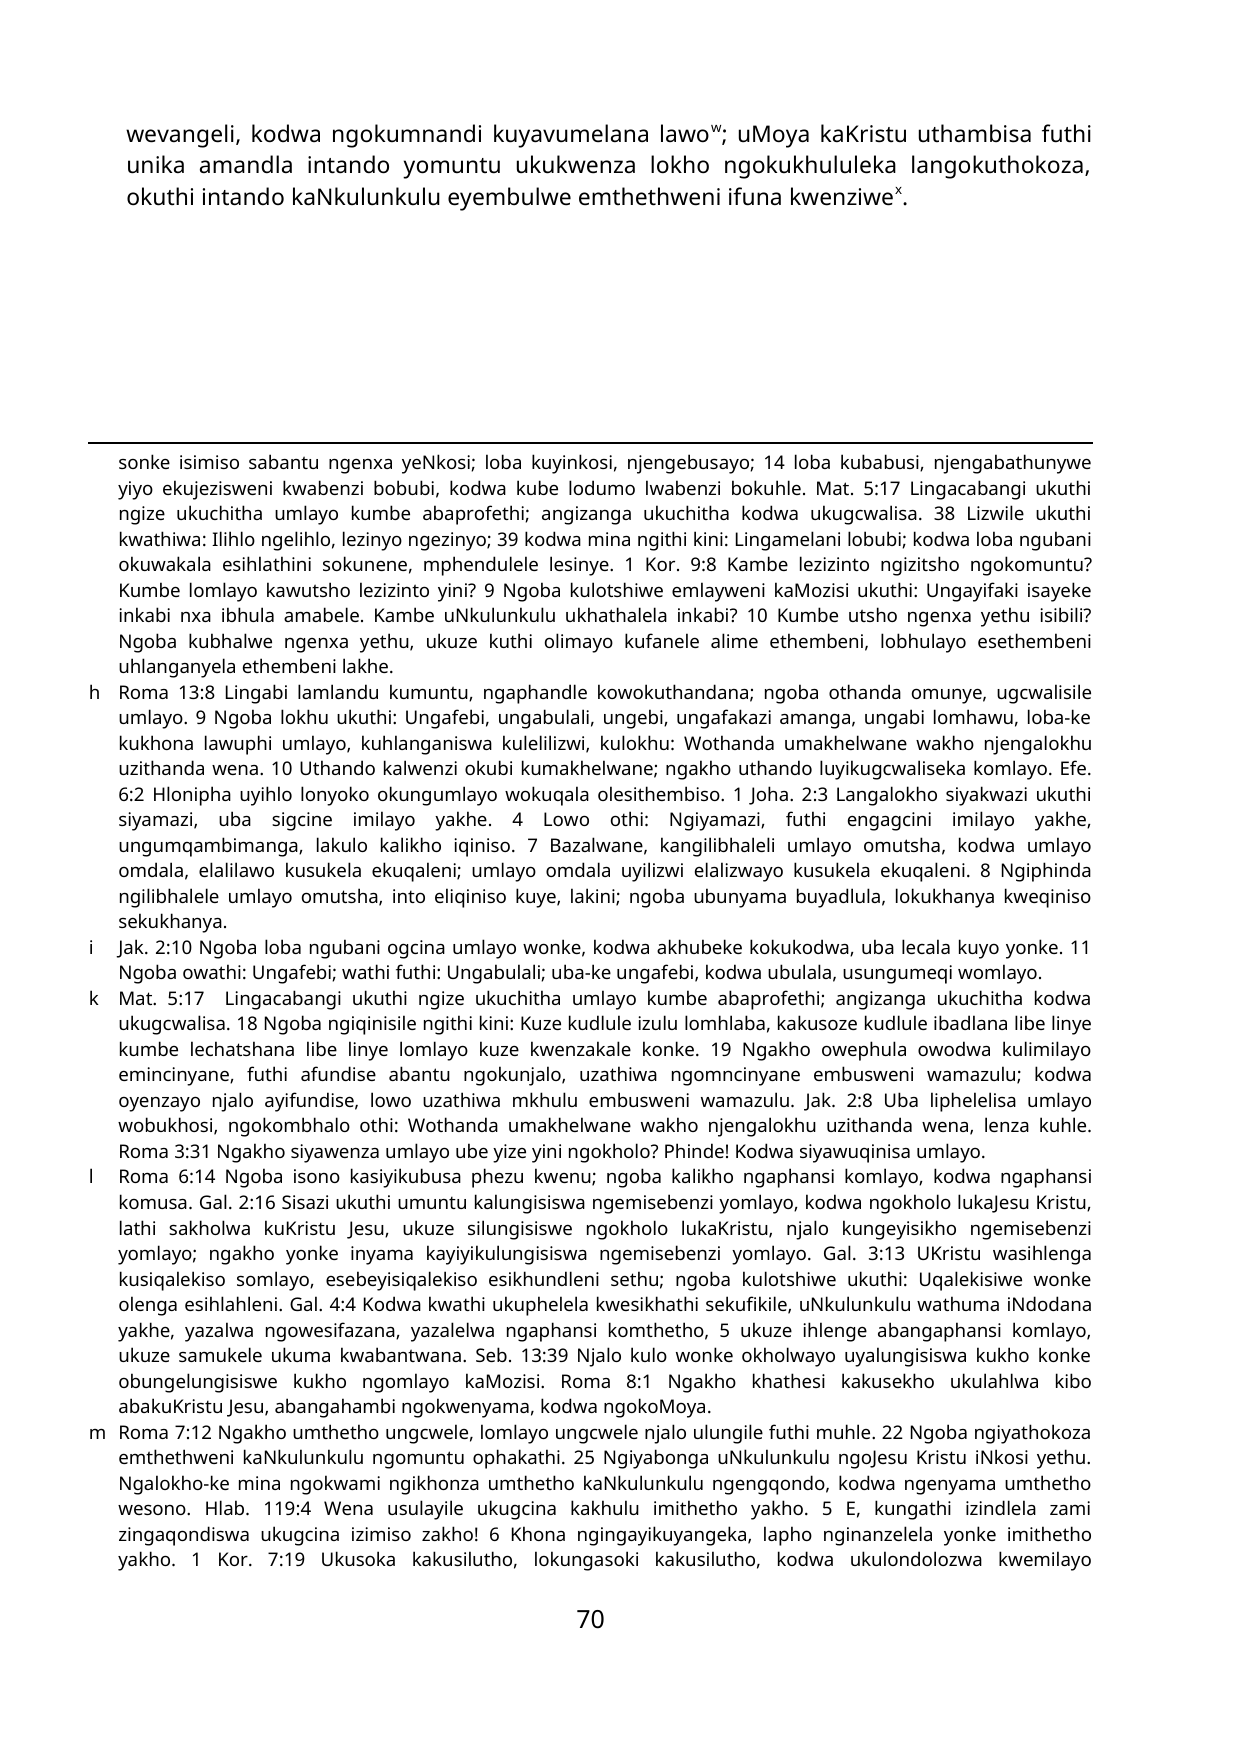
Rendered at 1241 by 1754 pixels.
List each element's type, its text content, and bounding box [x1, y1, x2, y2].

list wevangeli, kodwa ngokumnandi kuyavumelana lawo; uMoya kaKristu uthambisa futhi unika amandla intando yomuntu ukukwenza lokho ngokukhululeka langokuthokoza, okuthi intando kaNkulunkulu eyembulwe emthethweni ifuna kwenziwe. [88, 118, 1092, 212]
list Roma 13:8 Lingabi lamlandu kumuntu, ngaphandle kowokuthandana; ngoba othanda omunye, ugcwalisile umlayo. 9 Ngoba lokhu ukuthi: Ungafebi, ungabulali, ungebi, ungafakazi amanga, ungabi lomhawu, loba-ke kukhona lawuphi umlayo, kuhlanganiswa kulelilizwi, kulokhu: Wothanda umakhelwane wakho njengalokhu uzithanda wena. 10 Uthando kalwenzi okubi kumakhelwane; ngakho uthando luyikugcwaliseka komlayo. Efe. 6:2 Hlonipha uyihlo lonyoko okungumlayo wokuqala olesithembiso. 1 Joha. 2:3 Langalokho siyakwazi ukuthi siyamazi, uba sigcine imilayo yakhe. 4 Lowo othi: Ngiyamazi, futhi engagcini imilayo yakhe, ungumqambimanga, lakulo kalikho iqiniso. 7 Bazalwane, kangilibhaleli umlayo omutsha, kodwa umlayo omdala, elalilawo kusukela ekuqaleni; umlayo omdala uyilizwi elalizwayo kusukela ekuqaleni. 8 Ngiphinda ngilibhalele umlayo omutsha, into eliqiniso kuye, lakini; ngoba ubunyama buyadlula, lokukhanya kweqiniso sekukhanya. [88, 679, 1092, 934]
list Roma 7:12 Ngakho umthetho ungcwele, lomlayo ungcwele njalo ulungile futhi muhle. 22 Ngoba ngiyathokoza emthethweni kaNkulunkulu ngomuntu ophakathi. 25 Ngiyabonga uNkulunkulu ngoJesu Kristu iNkosi yethu. Ngalokho-ke mina ngokwami ngikhonza umthetho kaNkulunkulu ngengqondo, kodwa ngenyama umthetho wesono. Hlab. 119:4 Wena usulayile ukugcina kakhulu imithetho yakho. 5 E, kungathi izindlela zami zingaqondiswa ukugcina izimiso zakho! 6 Khona ngingayikuyangeka, lapho nginanzelela yonke imithetho yakho. 1 Kor. 7:19 Ukusoka kakusilutho, lokungasoki kakusilutho, kodwa ukulondolozwa kwemilayo [88, 1419, 1092, 1572]
list Jak. 2:10 Ngoba loba ngubani ogcina umlayo wonke, kodwa akhubeke kokukodwa, uba lecala kuyo yonke. 11 Ngoba owathi: Ungafebi; wathi futhi: Ungabulali; uba-ke ungafebi, kodwa ubulala, usungumeqi womlayo. [88, 934, 1092, 985]
list Mat. 5:17 Lingacabangi ukuthi ngize ukuchitha umlayo kumbe abaprofethi; angizanga ukuchitha kodwa ukugcwalisa. 18 Ngoba ngiqinisile ngithi kini: Kuze kudlule izulu lomhlaba, kakusoze kudlule ibadlana libe linye kumbe lechatshana libe linye lomlayo kuze kwenzakale konke. 19 Ngakho owephula owodwa kulimilayo emincinyane, futhi afundise abantu ngokunjalo, uzathiwa ngomncinyane embusweni wamazulu; kodwa oyenzayo njalo ayifundise, lowo uzathiwa mkhulu embusweni wamazulu. Jak. 2:8 Uba liphelelisa umlayo wobukhosi, ngokombhalo othi: Wothanda umakhelwane wakho njengalokhu uzithanda wena, lenza kuhle. Roma 3:31 Ngakho siyawenza umlayo ube yize yini ngokholo? Phinde! Kodwa siyawuqinisa umlayo. [88, 985, 1092, 1164]
list Roma 6:14 Ngoba isono kasiyikubusa phezu kwenu; ngoba kalikho ngaphansi komlayo, kodwa ngaphansi komusa. Gal. 2:16 Sisazi ukuthi umuntu kalungisiswa ngemisebenzi yomlayo, kodwa ngokholo lukaJesu Kristu, lathi sakholwa kuKristu Jesu, ukuze silungisiswe ngokholo lukaKristu, njalo kungeyisikho ngemisebenzi yomlayo; ngakho yonke inyama kayiyikulungisiswa ngemisebenzi yomlayo. Gal. 3:13 UKristu wasihlenga kusiqalekiso somlayo, esebeyisiqalekiso esikhundleni sethu; ngoba kulotshiwe ukuthi: Uqalekisiwe wonke olenga esihlahleni. Gal. 4:4 Kodwa kwathi ukuphelela kwesikhathi sekufikile, uNkulunkulu wathuma iNdodana yakhe, yazalwa ngowesifazana, yazalelwa ngaphansi komthetho, 5 ukuze ihlenge abangaphansi komlayo, ukuze samukele ukuma kwabantwana. Seb. 13:39 Njalo kulo wonke okholwayo uyalungisiswa kukho konke obungelungisiswe kukho ngomlayo kaMozisi. Roma 8:1 Ngakho khathesi kakusekho ukulahlwa kibo abakuKristu Jesu, abangahambi ngokwenyama, kodwa ngokoMoya. [88, 1164, 1092, 1419]
list sonke isimiso sabantu ngenxa yeNkosi; loba kuyinkosi, njengebusayo; 14 loba kubabusi, njengabathunywe yiyo ekujezisweni kwabenzi bobubi, kodwa kube lodumo lwabenzi bokuhle. Mat. 5:17 Lingacabangi ukuthi ngize ukuchitha umlayo kumbe abaprofethi; angizanga ukuchitha kodwa ukugcwalisa. 38 Lizwile ukuthi kwathiwa: Ilihlo ngelihlo, lezinyo ngezinyo; 39 kodwa mina ngithi kini: Lingamelani lobubi; kodwa loba ngubani okuwakala esihlathini sokunene, mphendulele lesinye. 1 Kor. 9:8 Kambe lezizinto ngizitsho ngokomuntu? Kumbe lomlayo kawutsho lezizinto yini? 9 Ngoba kulotshiwe emlayweni kaMozisi ukuthi: Ungayifaki isayeke inkabi nxa ibhula amabele. Kambe uNkulunkulu ukhathalela inkabi? 10 Kumbe utsho ngenxa yethu isibili? Ngoba kubhalwe ngenxa yethu, ukuze kuthi olimayo kufanele alime ethembeni, lobhulayo esethembeni uhlanganyela ethembeni lakhe. [88, 449, 1092, 679]
